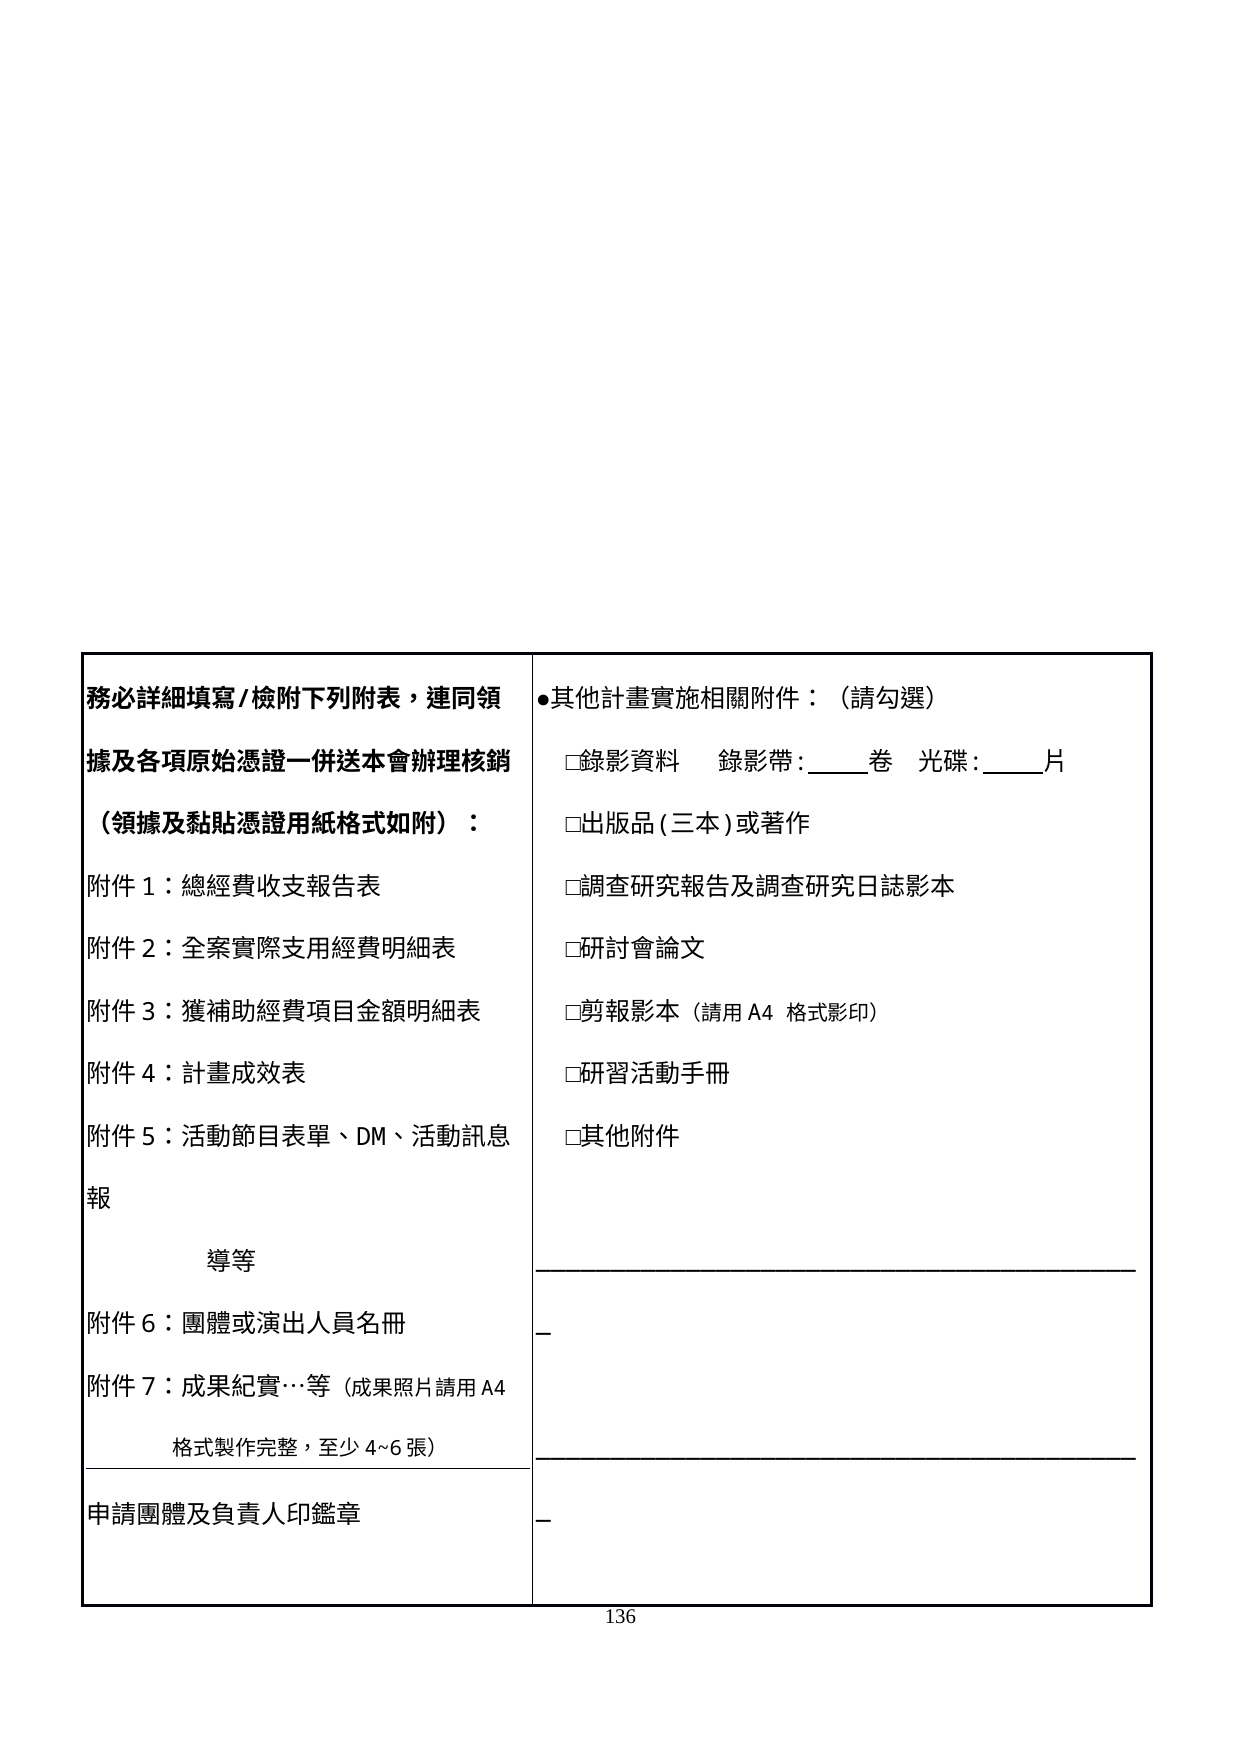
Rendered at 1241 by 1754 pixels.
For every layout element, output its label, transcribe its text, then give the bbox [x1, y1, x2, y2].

table_cell 務必詳細填寫/檢附下列附表，連同領 據及各項原始憑證一併送本會辦理核銷（領據及黏貼憑證用紙格式如附）： 附件1：總經費收支報告表 附件2：全案實際支用經費明細表 附件3：獲補助經費項目金額明細表 附件4：計畫成效表 附件5：活動節目表單、DM、活動訊息報 導等 附件6：團體或演出人員名冊 附件7：成果紀實…等（成果照片請用A4格式製作完整，至少4~6張） 申請團體及負責人印鑑章 [84, 655, 532, 1604]
table_cell ●其他計畫實施相關附件：（請勾選） □錄影資料 錄影帶: 卷 光碟: 片 □出版品(三本)或著作 □調查研究報告及調查研究日誌影本 □研討會論文 □剪報影本（請用A4 格式影印） □研習活動手冊 □其他附件 _________________________________________ _________________________________________ [533, 655, 1150, 1604]
